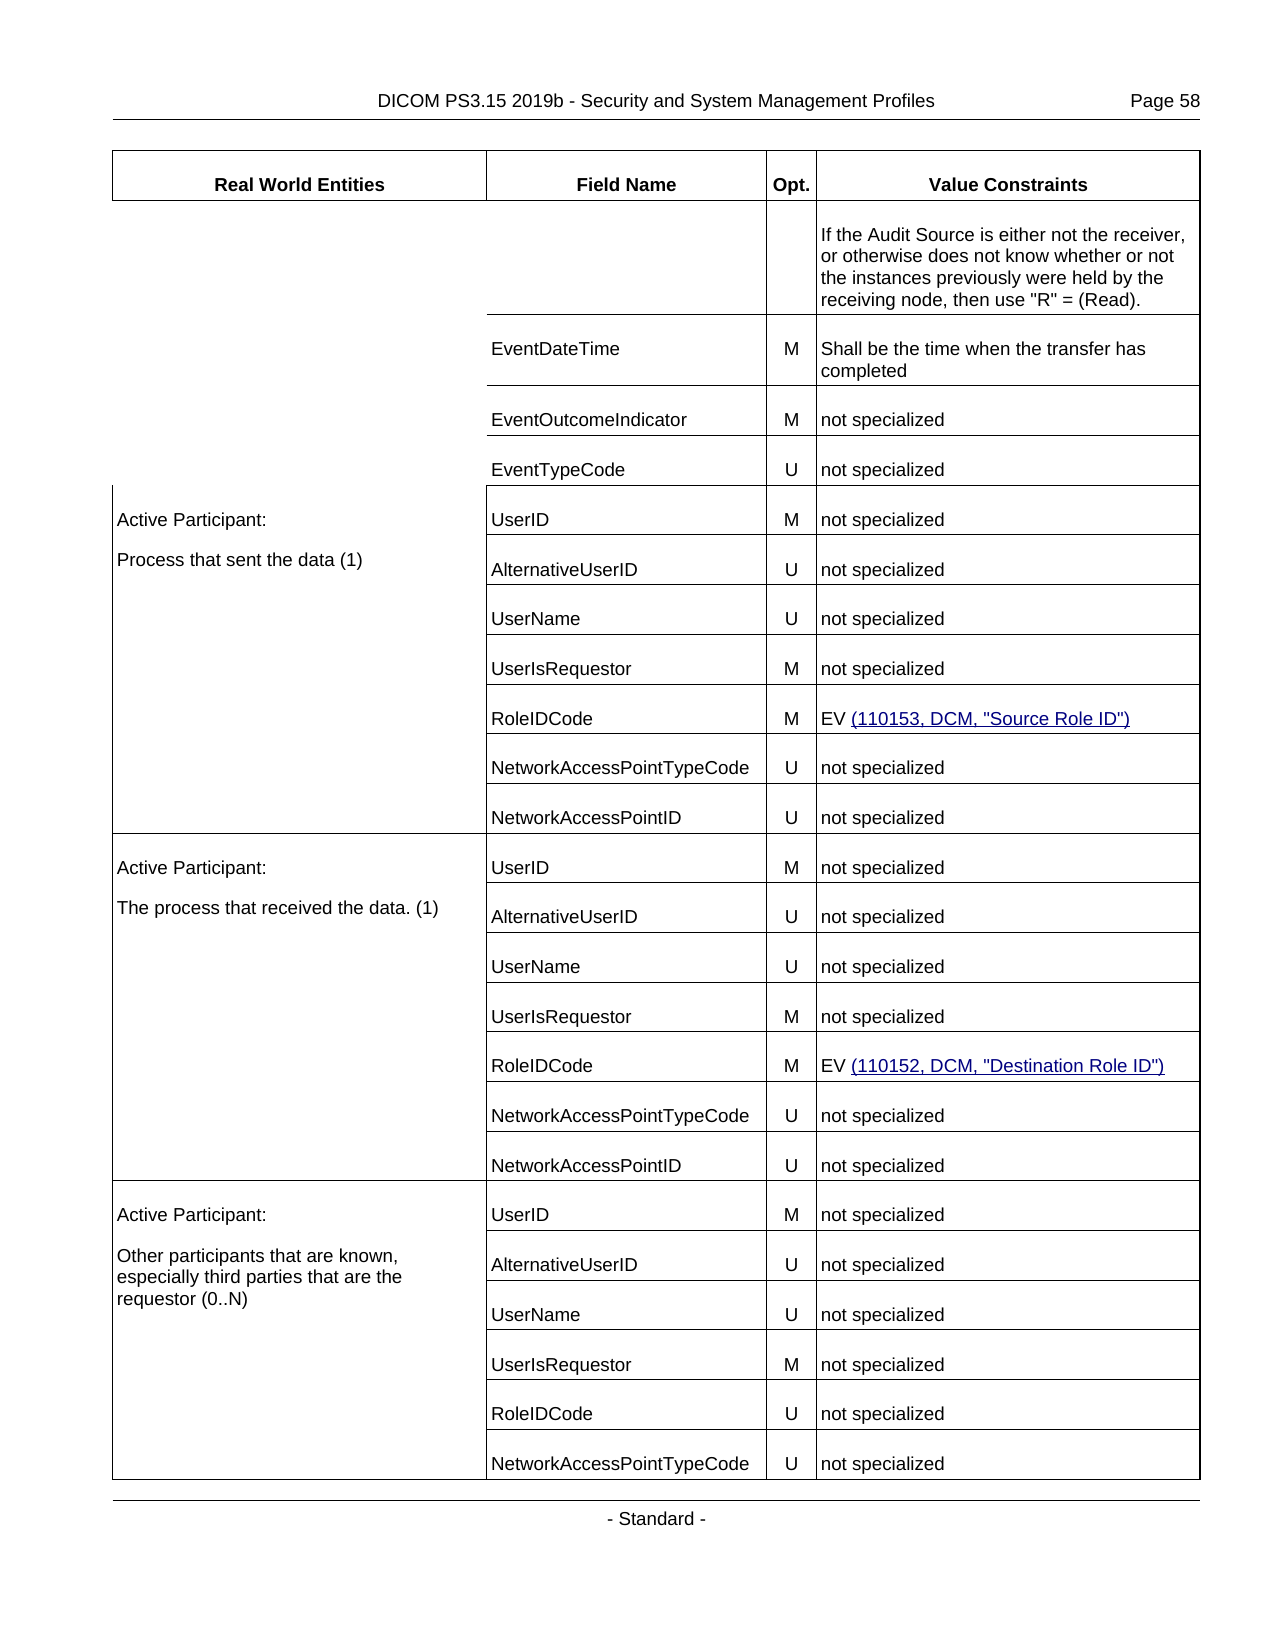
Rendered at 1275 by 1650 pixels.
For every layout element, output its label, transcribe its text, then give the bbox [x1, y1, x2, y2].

table_cell U [767, 1430, 816, 1478]
table_cell Active Participant: Other participants that are known, especially third parties that are the requestor (0..N) [113, 1181, 486, 1478]
table_cell U [767, 1281, 816, 1329]
table_cell not specialized [817, 983, 1199, 1031]
table_cell U [767, 1380, 816, 1429]
table_cell AlternativeUserID [487, 1231, 766, 1280]
table_cell RoleIDCode [487, 1032, 766, 1081]
table_header Value Constraints [817, 151, 1199, 200]
table_header Real World Entities [113, 151, 486, 200]
table_cell UserID [487, 1181, 766, 1230]
table_cell EventTypeCode [487, 436, 766, 485]
table_cell EV (110153, DCM, "Source Role ID") [817, 685, 1199, 733]
table_cell U [767, 1132, 816, 1180]
table_cell [767, 201, 816, 314]
table_cell NetworkAccessPointID [487, 784, 766, 832]
table_cell AlternativeUserID [487, 535, 766, 584]
table_cell not specialized [817, 883, 1199, 932]
table_cell not specialized [817, 436, 1199, 485]
table_cell not specialized [817, 1380, 1199, 1429]
table_cell M [767, 386, 816, 435]
table_cell not specialized [817, 1281, 1199, 1329]
table_cell not specialized [817, 1430, 1199, 1478]
table_cell Shall be the time when the transfer has completed [817, 315, 1199, 385]
table_cell M [767, 834, 816, 882]
table_cell UserName [487, 933, 766, 982]
table_cell not specialized [817, 535, 1199, 584]
table_cell not specialized [817, 1330, 1199, 1379]
table_header Field Name [487, 151, 766, 200]
table_cell RoleIDCode [487, 1380, 766, 1429]
table_cell RoleIDCode [487, 685, 766, 733]
table_cell M [767, 635, 816, 683]
table_cell not specialized [817, 1132, 1199, 1180]
table_cell not specialized [817, 386, 1199, 435]
table_cell not specialized [817, 1181, 1199, 1230]
table_cell UserID [487, 486, 766, 534]
table_cell not specialized [817, 1231, 1199, 1280]
table_cell not specialized [817, 734, 1199, 783]
table_cell EventOutcomeIndicator [487, 386, 766, 435]
table_cell EventDateTime [487, 315, 766, 385]
table_cell UserIsRequestor [487, 1330, 766, 1379]
table_cell AlternativeUserID [487, 883, 766, 932]
table_cell EV (110152, DCM, "Destination Role ID") [817, 1032, 1199, 1081]
table_header Opt. [767, 151, 816, 200]
table_cell U [767, 883, 816, 932]
table_cell M [767, 1330, 816, 1379]
table_cell Active Participant: Process that sent the data (1) [113, 485, 486, 832]
table_cell U [767, 585, 816, 634]
table_cell UserName [487, 585, 766, 634]
table_cell U [767, 784, 816, 832]
table_cell UserID [487, 834, 766, 882]
table_cell U [767, 1082, 816, 1131]
table_cell M [767, 315, 816, 385]
table_cell U [767, 933, 816, 982]
table_cell M [767, 983, 816, 1031]
table_cell M [767, 486, 816, 534]
table_cell [487, 201, 766, 314]
table_cell U [767, 535, 816, 584]
table_cell U [767, 734, 816, 783]
table_cell M [767, 1181, 816, 1230]
table_cell not specialized [817, 635, 1199, 683]
table_cell M [767, 1032, 816, 1081]
table_cell UserIsRequestor [487, 635, 766, 683]
table_cell not specialized [817, 933, 1199, 982]
table_cell U [767, 436, 816, 485]
table_cell NetworkAccessPointTypeCode [487, 1430, 766, 1478]
table_cell If the Audit Source is either not the receiver, or otherwise does not know whether or not the instances previously were held by the receiving node, then use "R" = (Read). [817, 201, 1199, 314]
table_cell not specialized [817, 1082, 1199, 1131]
table_cell U [767, 1231, 816, 1280]
table_cell NetworkAccessPointID [487, 1132, 766, 1180]
table_cell UserIsRequestor [487, 983, 766, 1031]
table_cell not specialized [817, 486, 1199, 534]
table_cell not specialized [817, 834, 1199, 882]
table_cell NetworkAccessPointTypeCode [487, 734, 766, 783]
table_cell not specialized [817, 784, 1199, 832]
table_cell not specialized [817, 585, 1199, 634]
table_cell NetworkAccessPointTypeCode [487, 1082, 766, 1131]
table_cell M [767, 685, 816, 733]
table_cell UserName [487, 1281, 766, 1329]
table_cell Active Participant: The process that received the data. (1) [113, 834, 486, 1180]
